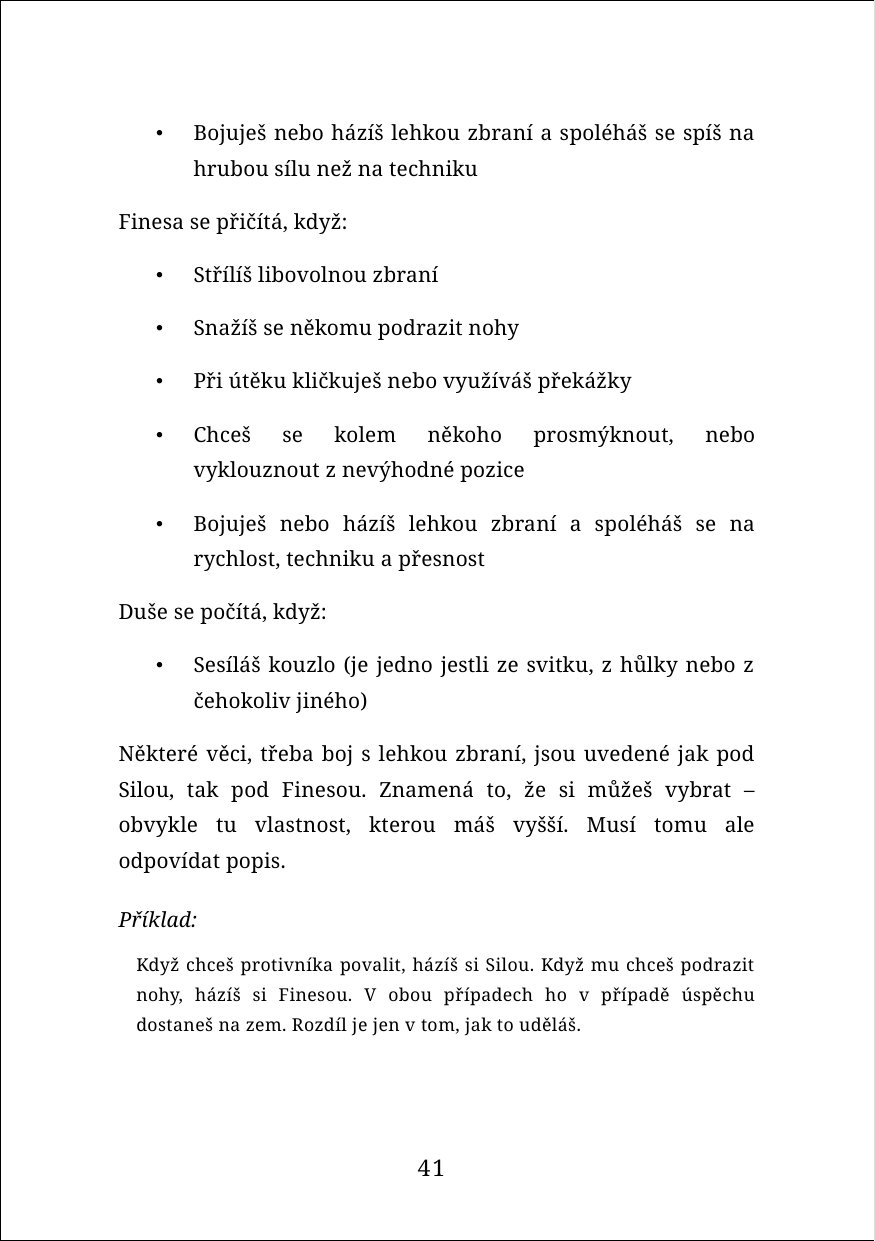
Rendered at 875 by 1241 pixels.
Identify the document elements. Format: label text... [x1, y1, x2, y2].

text Příklad: [118, 905, 756, 933]
list Sesíláš kouzlo (je jedno jestli ze svitku, z hůlky nebo z čehokoliv jiného) [156, 651, 756, 714]
list Střílíš libovolnou zbraní [156, 260, 756, 289]
text Finesa se přičítá, když: [118, 207, 756, 235]
list Chceš se kolem někoho prosmýknout, nebo vyklouznout z nevýhodné pozice [156, 420, 756, 484]
text Některé věci, třeba boj s lehkou zbraní, jsou uvedené jak pod Silou, tak pod Finesou. Znamená to, že si můžeš vybrat – obvykle tu vlastnost, kterou máš vyšší. Musí tomu ale odpovídat popis. [118, 739, 756, 874]
text Duše se počítá, když: [118, 597, 756, 626]
list Snažíš se někomu podrazit nohy [156, 313, 756, 342]
list Při útěku kličkuješ nebo využíváš překážky [156, 367, 756, 395]
list Bojuješ nebo házíš lehkou zbraní a spoléháš se na rychlost, techniku a přesnost [156, 509, 756, 573]
list Bojuješ nebo házíš lehkou zbraní a spoléháš se spíš na hrubou sílu než na techniku [156, 118, 756, 182]
text Když chceš protivníka povalit, házíš si Silou. Když mu chceš podrazit nohy, házíš si Finesou. V obou případech ho v případě úspěchu dostaneš na zem. Rozdíl je jen v tom, jak to uděláš. [136, 952, 756, 1037]
